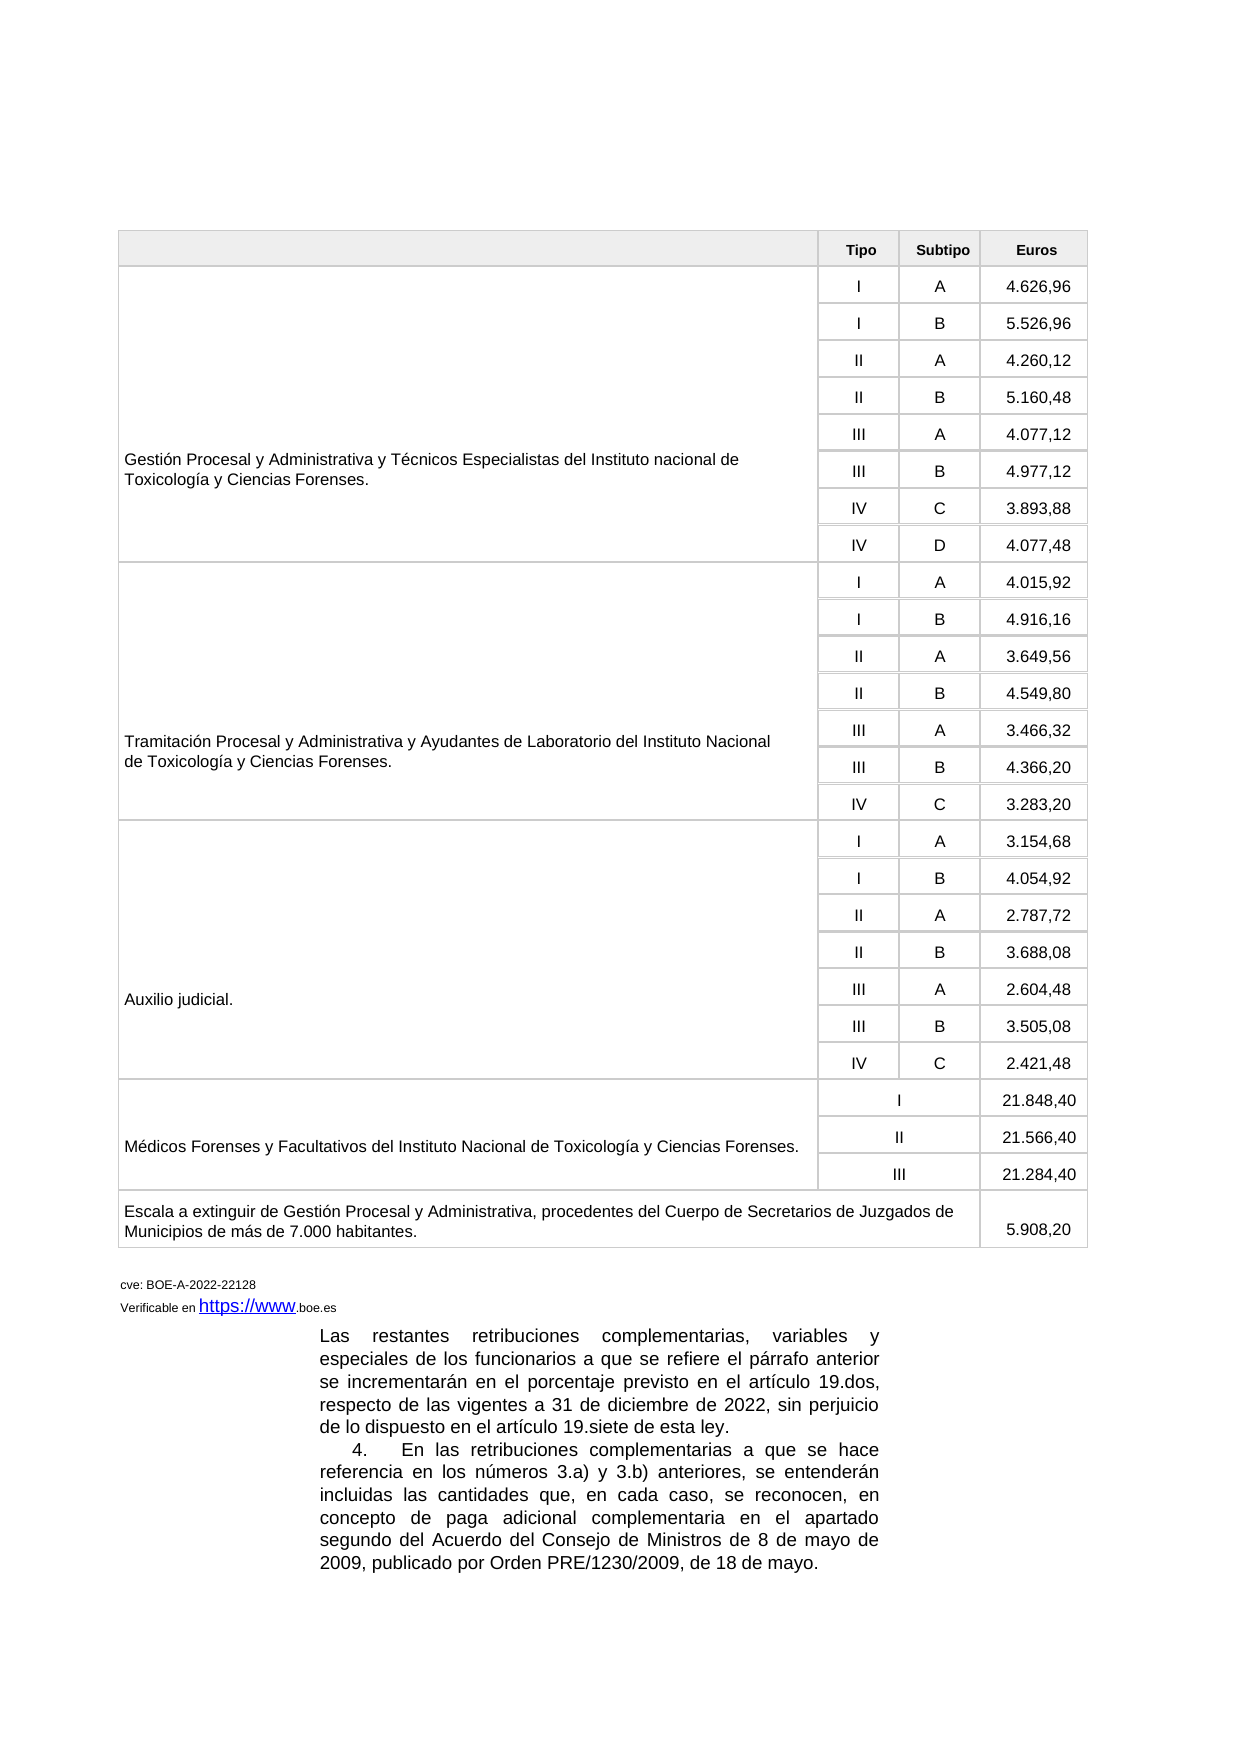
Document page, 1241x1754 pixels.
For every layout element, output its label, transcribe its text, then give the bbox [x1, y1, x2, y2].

table_cell 3.893,88 [981, 489, 1087, 523]
table_header Subtipo [900, 231, 979, 265]
table_cell I [819, 821, 898, 856]
table_cell 4.626,96 [981, 267, 1087, 302]
table_cell IV [819, 785, 898, 819]
table_cell 3.154,68 [981, 821, 1087, 856]
table_cell 3.688,08 [981, 933, 1087, 967]
table_cell 4.977,12 [981, 452, 1087, 487]
table_cell B [900, 452, 979, 487]
table_cell C [900, 489, 979, 523]
table_cell 4.077,12 [981, 415, 1087, 449]
table_cell 4.077,48 [981, 526, 1087, 561]
table_cell Escala a extinguir de Gestión Procesal y Administrativa, procedentes del Cuerpo de Secretarios de Juzgados de Municipios de más de 7.000 habitantes. [119, 1191, 979, 1247]
table_cell III [819, 711, 898, 745]
table_cell 4.916,16 [981, 600, 1087, 634]
table_cell II [819, 895, 898, 930]
table_cell 2.787,72 [981, 895, 1087, 930]
table_cell III [819, 415, 898, 449]
table_cell Tramitación Procesal y Administrativa y Ayudantes de Laboratorio del Instituto Nacional de Toxicología y Ciencias Forenses. [119, 563, 817, 819]
table_header Tipo [819, 231, 898, 265]
table_cell 3.649,56 [981, 637, 1087, 671]
table_cell III [819, 452, 898, 487]
table_cell Médicos Forenses y Facultativos del Instituto Nacional de Toxicología y Ciencias Forenses. [119, 1080, 817, 1189]
table_cell II [819, 637, 898, 671]
text cve: BOE-A-2022-22128 [120, 1278, 880, 1292]
table_cell D [900, 526, 979, 561]
table_cell B [900, 600, 979, 634]
table_cell 21.284,40 [981, 1154, 1087, 1189]
table_cell Gestión Procesal y Administrativa y Técnicos Especialistas del Instituto nacional de Toxicología y Ciencias Forenses. [119, 267, 817, 561]
table_cell 4.260,12 [981, 341, 1087, 376]
table_cell II [819, 933, 898, 967]
table_cell IV [819, 526, 898, 561]
table_cell II [819, 1117, 979, 1152]
table_cell I [819, 267, 898, 302]
table_cell 5.160,48 [981, 378, 1087, 413]
table_cell II [819, 378, 898, 413]
table_cell IV [819, 489, 898, 523]
table_cell 3.466,32 [981, 711, 1087, 745]
table_cell 5.908,20 [981, 1191, 1087, 1247]
table_cell A [900, 821, 979, 856]
table_cell 2.604,48 [981, 969, 1087, 1004]
table_cell II [819, 674, 898, 708]
table_cell B [900, 933, 979, 967]
table_cell III [819, 1006, 898, 1041]
table_cell C [900, 1043, 979, 1078]
text 4. En las retribuciones complementarias a que se hace referencia en los números 3.a) y 3.b) anteriores, se entenderán incluidas las cantidades que, en cada caso, se reconocen, en concepto de paga adicional complementaria en el apartado segundo del Acuerdo del Consejo de Ministros de 8 de mayo de 2009, publicado por Orden PRE/1230/2009, de 18 de mayo. [319, 1439, 879, 1574]
table_cell I [819, 600, 898, 634]
table_cell A [900, 969, 979, 1004]
table_cell I [819, 1080, 979, 1115]
table_cell IV [819, 1043, 898, 1078]
table_cell I [819, 304, 898, 339]
table_cell 4.549,80 [981, 674, 1087, 708]
table_cell 4.054,92 [981, 859, 1087, 893]
table_cell I [819, 859, 898, 893]
table_cell B [900, 1006, 979, 1041]
table_cell 2.421,48 [981, 1043, 1087, 1078]
table_cell 5.526,96 [981, 304, 1087, 339]
table_cell A [900, 563, 979, 597]
text Verificable en https://www.boe.es [120, 1294, 880, 1316]
table_header Euros [981, 231, 1087, 265]
table_cell B [900, 748, 979, 782]
table_cell Auxilio judicial. [119, 821, 817, 1078]
table_cell A [900, 637, 979, 671]
text Las restantes retribuciones complementarias, variables y especiales de los funcionarios a que se refiere el párrafo anterior se incrementarán en el porcentaje previsto en el artículo 19.dos, respecto de las vigentes a 31 de diciembre de 2022, sin perjuicio de lo dispuesto en el artículo 19.siete de esta ley. [319, 1325, 880, 1438]
table_cell III [819, 1154, 979, 1189]
table_cell I [819, 563, 898, 597]
table_cell 3.283,20 [981, 785, 1087, 819]
table_cell A [900, 415, 979, 449]
table_cell II [819, 341, 898, 376]
table_cell 21.848,40 [981, 1080, 1087, 1115]
table_cell B [900, 378, 979, 413]
table_cell B [900, 674, 979, 708]
table_cell 4.366,20 [981, 748, 1087, 782]
table_cell III [819, 969, 898, 1004]
table_cell B [900, 304, 979, 339]
table_cell A [900, 267, 979, 302]
table_cell 21.566,40 [981, 1117, 1087, 1152]
table_cell A [900, 895, 979, 930]
table_cell 3.505,08 [981, 1006, 1087, 1041]
table_cell A [900, 711, 979, 745]
table_cell III [819, 748, 898, 782]
table_header [119, 231, 817, 265]
table_cell C [900, 785, 979, 819]
table_cell 4.015,92 [981, 563, 1087, 597]
table_cell A [900, 341, 979, 376]
table_cell B [900, 859, 979, 893]
